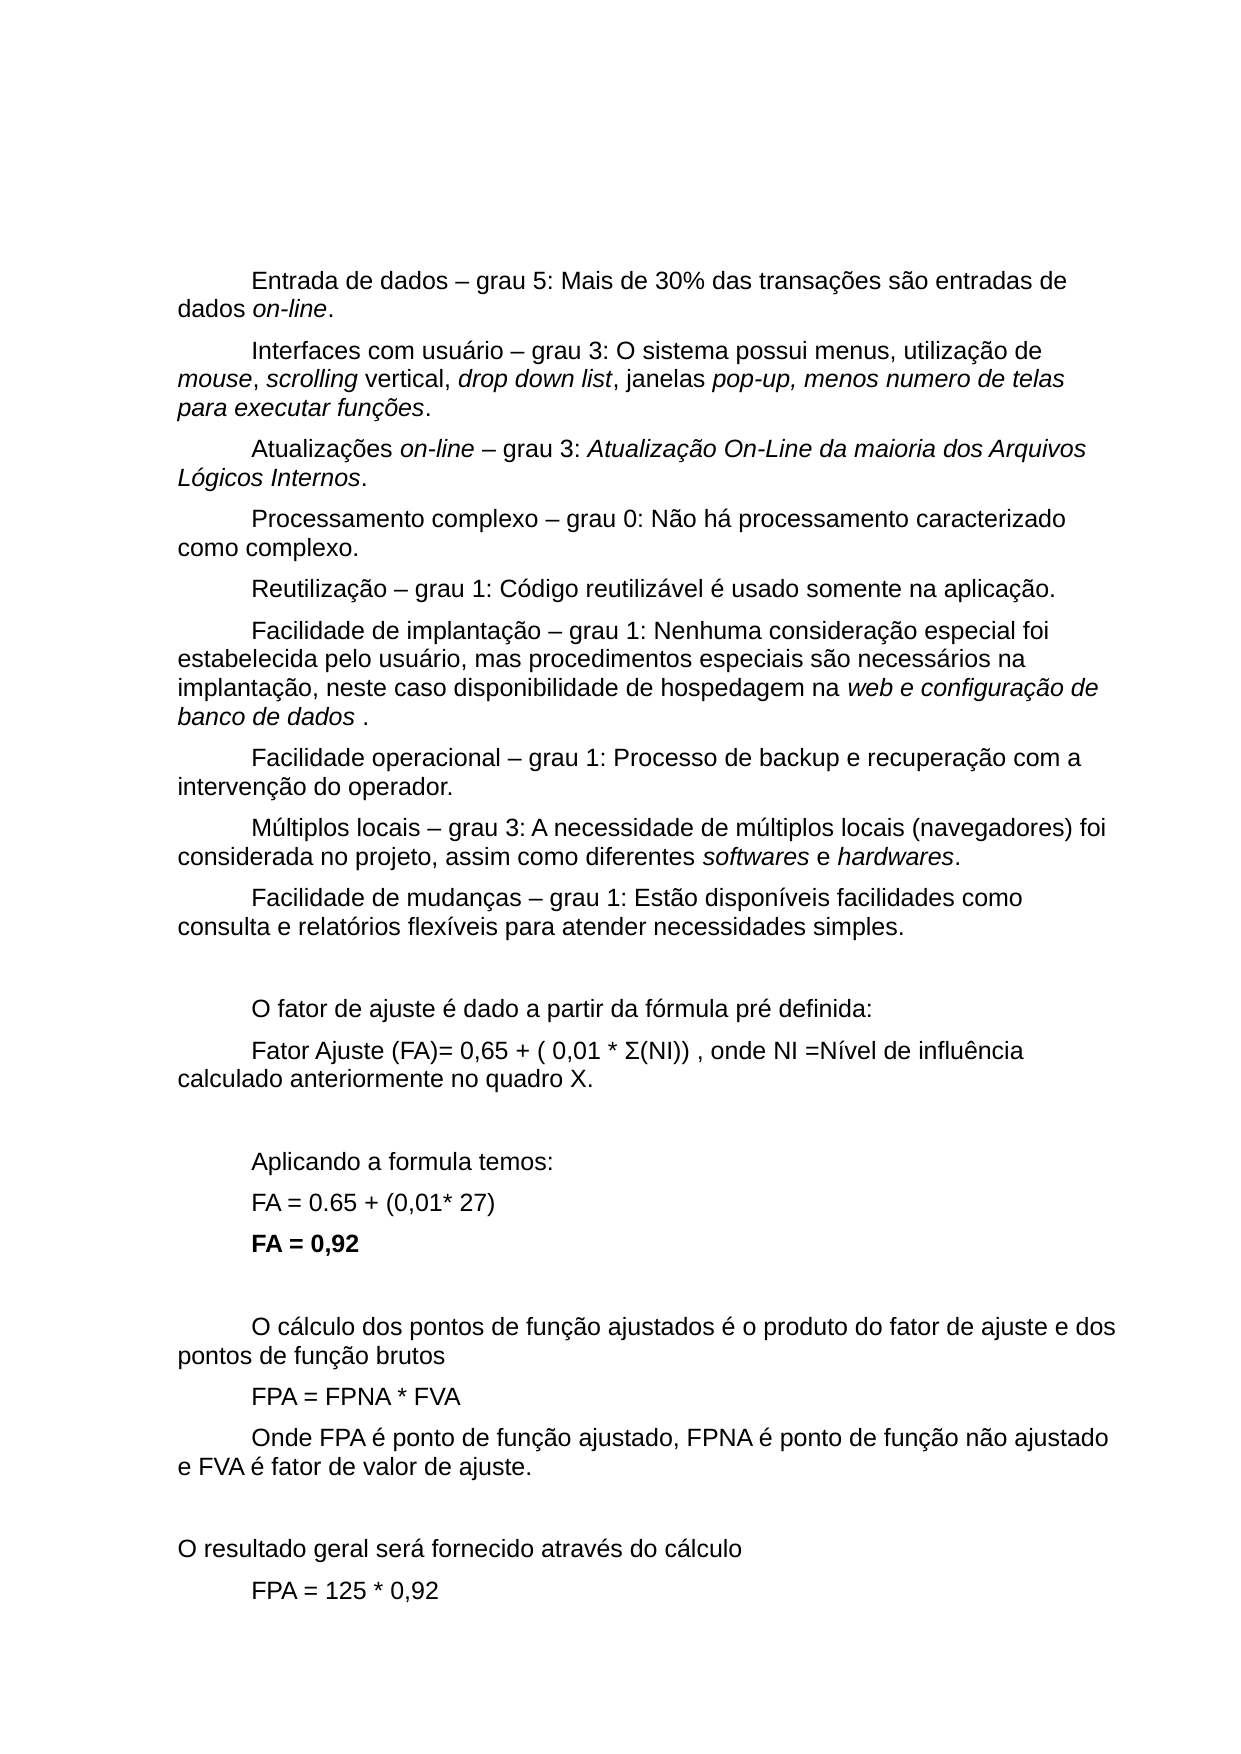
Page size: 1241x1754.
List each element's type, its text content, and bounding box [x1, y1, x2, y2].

text O fator de ajuste é dado a partir da fórmula pré definida: [177, 994, 1122, 1023]
text Reutilização – grau 1: Código reutilizável é usado somente na aplicação. [177, 574, 1122, 603]
text Aplicando a formula temos: [177, 1147, 1122, 1176]
text Onde FPA é ponto de função ajustado, FPNA é ponto de função não ajustado e FVA é fator de valor de ajuste. [177, 1423, 1122, 1481]
text Interfaces com usuário – grau 3: O sistema possui menus, utilização de mouse, scrolling vertical, drop down list, janelas pop-up, menos numero de telas para executar funções. [177, 336, 1122, 422]
text FPA = 125 * 0,92 [177, 1576, 1122, 1604]
text Facilidade de mudanças – grau 1: Estão disponíveis facilidades como consulta e relatórios flexíveis para atender necessidades simples. [177, 883, 1122, 941]
text Facilidade operacional – grau 1: Processo de backup e recuperação com a intervenção do operador. [177, 743, 1122, 801]
text O cálculo dos pontos de função ajustados é o produto do fator de ajuste e dos pontos de função brutos [177, 1312, 1122, 1369]
text Fator Ajuste (FA)= 0,65 + ( 0,01 * Σ(NI)) , onde NI =Nível de influência calculado anteriormente no quadro X. [177, 1036, 1122, 1093]
text Atualizações on-line – grau 3: Atualização On-Line da maioria dos Arquivos Lógicos Internos. [177, 434, 1122, 492]
text Facilidade de implantação – grau 1: Nenhuma consideração especial foi estabelecida pelo usuário, mas procedimentos especiais são necessários na implantação, neste caso disponibilidade de hospedagem na web e configuração de banco de dados . [177, 616, 1122, 731]
text O resultado geral será fornecido através do cálculo [177, 1534, 1122, 1563]
text Processamento complexo – grau 0: Não há processamento caracterizado como complexo. [177, 504, 1122, 562]
text FPA = FPNA * FVA [177, 1382, 1122, 1411]
text FA = 0,92 [177, 1229, 1122, 1258]
text Entrada de dados – grau 5: Mais de 30% das transações são entradas de dados on-line. [177, 266, 1122, 323]
text Múltiplos locais – grau 3: A necessidade de múltiplos locais (navegadores) foi considerada no projeto, assim como diferentes softwares e hardwares. [177, 813, 1122, 871]
text FA = 0.65 + (0,01* 27) [177, 1188, 1122, 1217]
